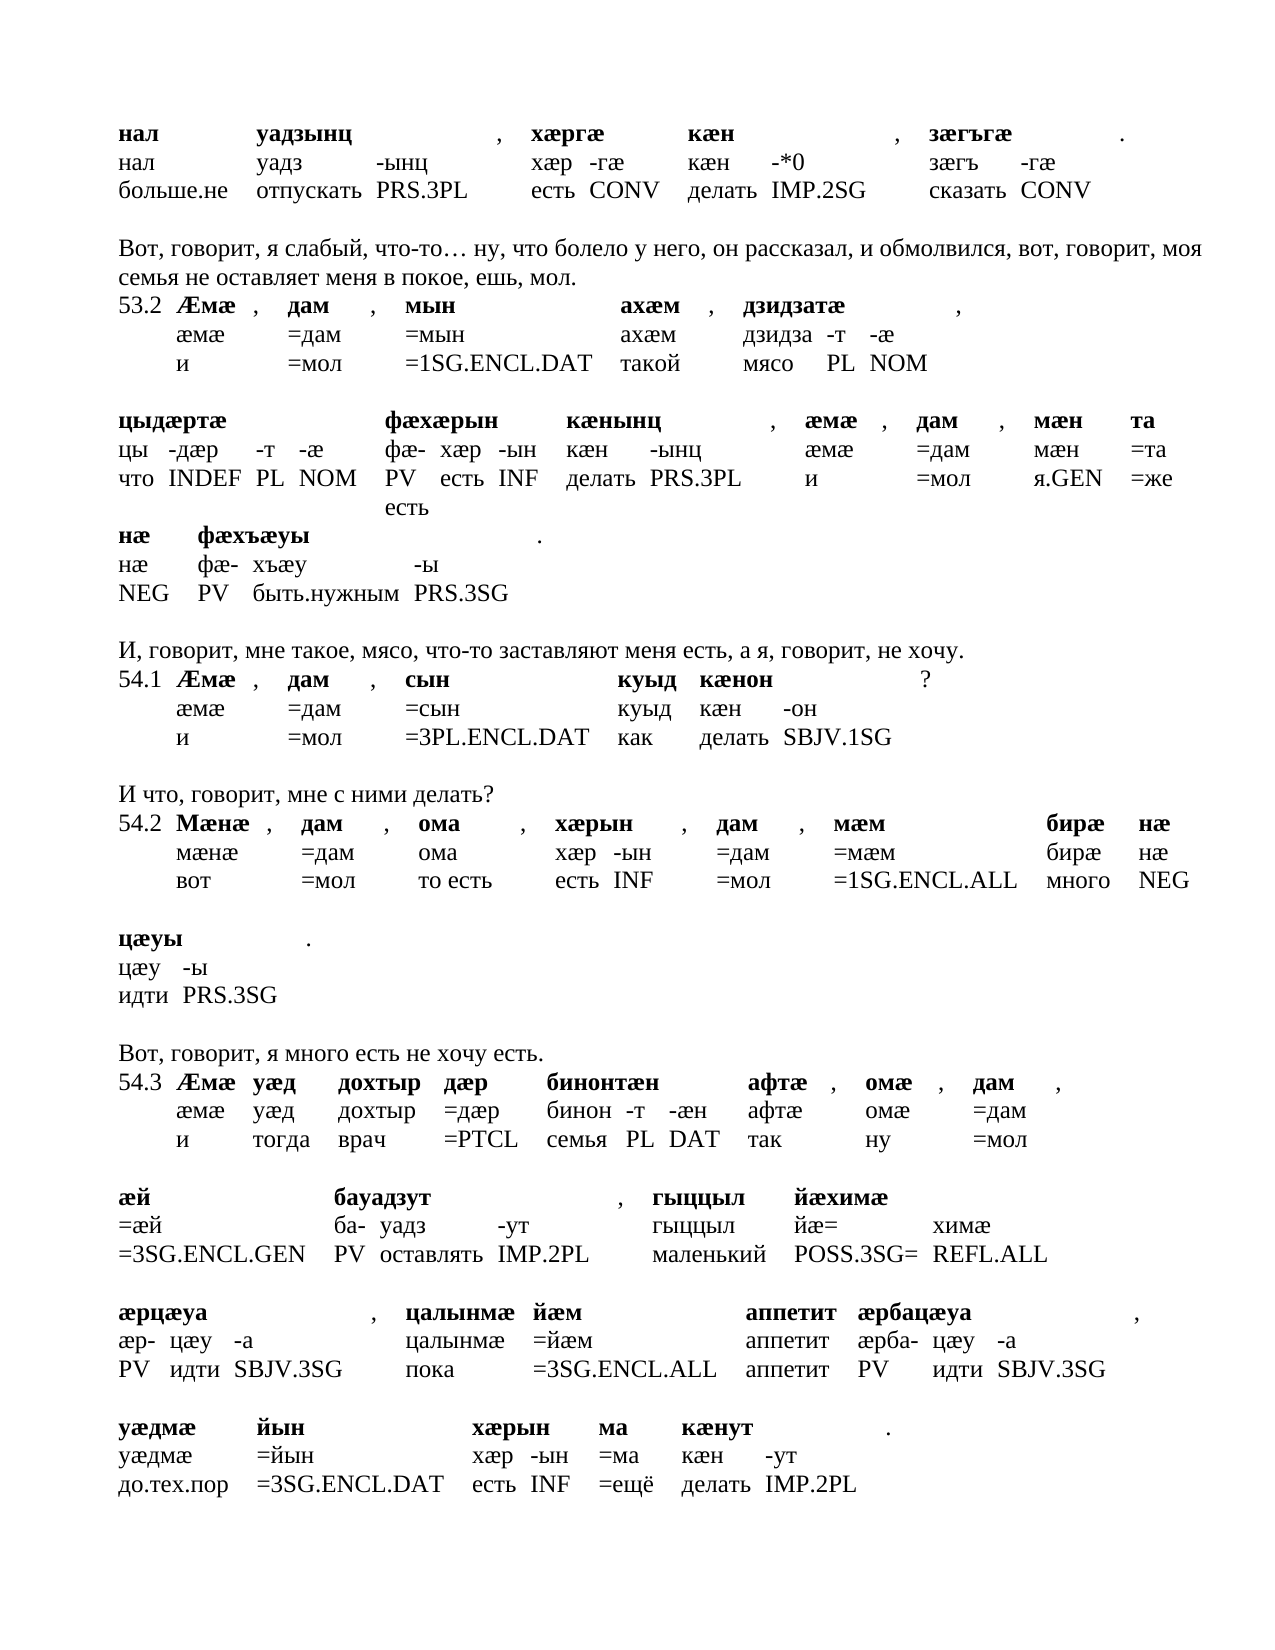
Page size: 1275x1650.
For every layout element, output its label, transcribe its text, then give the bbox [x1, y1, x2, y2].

text PRS.3SG [413, 578, 509, 607]
text аппетит [745, 1354, 830, 1383]
text бинон [546, 1096, 612, 1124]
text , [266, 808, 287, 837]
text DAT [669, 1124, 720, 1153]
text до.тех.пор [118, 1469, 229, 1498]
text уæдмæ [118, 1441, 229, 1469]
text CONV [1020, 176, 1091, 204]
text Æмæ [176, 1067, 239, 1096]
text хæрын [472, 1412, 584, 1441]
text бирæ [1046, 808, 1124, 837]
text =мол [301, 866, 356, 894]
text сказать [929, 176, 1007, 204]
text , [371, 1297, 392, 1326]
text =мол [287, 722, 342, 751]
text =ма [598, 1441, 654, 1469]
text идти [169, 1354, 220, 1383]
text =сын [405, 693, 590, 722]
text зæгъ [929, 147, 1007, 176]
text дохтыр [338, 1096, 416, 1124]
text уадз [256, 147, 362, 176]
text нæ [118, 521, 183, 549]
text ба- [333, 1211, 366, 1239]
text ома [418, 837, 492, 866]
text =мол [716, 866, 771, 894]
text я.GEN [1033, 463, 1103, 492]
text фæхъæуы [197, 521, 523, 549]
text дам [301, 808, 369, 837]
text =дæр [443, 1096, 519, 1124]
text мæн [1033, 434, 1103, 463]
text химæ [932, 1211, 1048, 1239]
text PL [826, 348, 856, 377]
text мясо [743, 348, 813, 377]
text PRS.3PL [376, 176, 468, 204]
text -а [997, 1326, 1106, 1354]
text NEG [118, 578, 169, 607]
text кæн [688, 147, 757, 176]
text NEG [1138, 866, 1190, 894]
text , [496, 118, 517, 147]
text уадзынц [256, 118, 482, 147]
text =æй [118, 1211, 306, 1239]
text фæ- [197, 549, 238, 578]
text есть [555, 866, 599, 894]
text мæм [833, 808, 1032, 837]
text цалынмæ [405, 1326, 505, 1354]
text . [885, 1412, 906, 1441]
text =дам [973, 1096, 1028, 1124]
text , [617, 1182, 638, 1211]
text йæхимæ [794, 1182, 1062, 1211]
text такой [620, 348, 680, 377]
text =мын [405, 319, 593, 348]
text вот [176, 866, 238, 894]
text ну [865, 1124, 910, 1153]
text идти [932, 1354, 983, 1383]
text , [1133, 1297, 1154, 1326]
text =мол [287, 348, 342, 377]
text -гæ [589, 147, 660, 176]
text 54.3 [118, 1067, 162, 1096]
text , [830, 1067, 851, 1096]
text SBJV.3SG [234, 1354, 343, 1383]
text семья [546, 1124, 612, 1153]
text нал [118, 118, 242, 147]
text Вот, говорит, я слабый, что-то… ну, что болело у него, он рассказал, и обмолвился, вот, говорит, моя семья не оставляет меня в покое, ешь, мол. [118, 233, 1249, 291]
text , [881, 406, 902, 434]
text -æ [298, 434, 357, 463]
text INF [613, 866, 653, 894]
text мын [405, 291, 606, 319]
text -гæ [1020, 147, 1091, 176]
text нæ [1138, 837, 1190, 866]
text -дæр [168, 434, 242, 463]
text куыд [617, 664, 686, 693]
text хъæу [252, 549, 400, 578]
text -он [783, 693, 892, 722]
text , [938, 1067, 959, 1096]
text хæр [440, 434, 484, 463]
text омæ [865, 1067, 924, 1096]
text йын [256, 1412, 458, 1441]
text фæ- [384, 434, 426, 463]
text есть [440, 463, 484, 492]
text И, говорит, мне такое, мясо, что-то заставляют меня есть, а я, говорит, не хочу. [118, 636, 1249, 664]
text POSS.3SG= [794, 1239, 919, 1268]
text уадз [379, 1211, 483, 1239]
text делать [566, 463, 636, 492]
text , [520, 808, 541, 837]
text то есть [418, 866, 492, 894]
text как [617, 722, 672, 751]
text фæхæрын [384, 406, 552, 434]
text æрба- [857, 1326, 919, 1354]
text =мол [916, 463, 971, 492]
text =дам [287, 693, 342, 722]
text хæр [472, 1441, 516, 1469]
text ахæм [620, 291, 694, 319]
text так [748, 1124, 803, 1153]
text пока [405, 1354, 505, 1383]
text -ын [530, 1441, 571, 1469]
text больше.не [118, 176, 228, 204]
text -ут [497, 1211, 590, 1239]
text кæн [681, 1441, 751, 1469]
text идти [118, 981, 169, 1009]
text æмæ [176, 693, 225, 722]
text IMP.2SG [771, 176, 866, 204]
text Мæнæ [176, 808, 252, 837]
text IMP.2PL [497, 1239, 590, 1268]
text маленький [652, 1239, 766, 1268]
text =3SG.ENCL.ALL [533, 1354, 718, 1383]
text INF [530, 1469, 571, 1498]
text нал [118, 147, 228, 176]
text -ын [613, 837, 653, 866]
text дам [973, 1067, 1041, 1096]
text афтæ [748, 1067, 817, 1096]
text NOM [298, 463, 357, 492]
text И что, говорит, мне с ними делать? [118, 779, 1249, 808]
text , [370, 291, 391, 319]
text REFL.ALL [932, 1239, 1048, 1268]
text мæнæ [176, 837, 238, 866]
text цæуы [118, 923, 292, 952]
text =1SG.ENCL.DAT [405, 348, 593, 377]
text CONV [589, 176, 660, 204]
text дæр [443, 1067, 533, 1096]
text кæн [566, 434, 636, 463]
text -ынц [649, 434, 742, 463]
text . [1119, 118, 1140, 147]
text оставлять [379, 1239, 483, 1268]
text есть [384, 492, 552, 521]
text 53.2 [118, 291, 162, 319]
text PV [857, 1354, 919, 1383]
text уæдмæ [118, 1412, 243, 1441]
text много [1046, 866, 1111, 894]
text -т [626, 1096, 655, 1124]
text нæ [118, 549, 169, 578]
text цæу [118, 952, 169, 981]
text хæр [555, 837, 599, 866]
text сын [405, 664, 604, 693]
text есть [531, 176, 575, 204]
text -æн [669, 1096, 720, 1124]
text цæу [932, 1326, 983, 1354]
text -ы [413, 549, 509, 578]
text =PTCL [443, 1124, 519, 1153]
text тогда [253, 1124, 310, 1153]
text дзидзатæ [743, 291, 942, 319]
text NOM [869, 348, 928, 377]
text аппетит [745, 1297, 843, 1326]
text =3PL.ENCL.DAT [405, 722, 590, 751]
text PL [256, 463, 285, 492]
text =йæм [533, 1326, 718, 1354]
text ? [920, 664, 941, 693]
text и [176, 1124, 225, 1153]
text дам [287, 664, 356, 693]
text -*0 [771, 147, 866, 176]
text 54.2 [118, 808, 162, 837]
text куыд [617, 693, 672, 722]
text дам [916, 406, 985, 434]
text дам [716, 808, 785, 837]
text =дам [916, 434, 971, 463]
text -ынц [376, 147, 468, 176]
text -ут [765, 1441, 857, 1469]
text дохтыр [338, 1067, 430, 1096]
text что [118, 463, 154, 492]
text дам [287, 291, 356, 319]
text зæгъгæ [929, 118, 1105, 147]
text цыдæртæ [118, 406, 371, 434]
text =дам [301, 837, 356, 866]
text -а [234, 1326, 343, 1354]
text цы [118, 434, 154, 463]
text , [253, 291, 274, 319]
text Æмæ [176, 664, 239, 693]
text SBJV.3SG [997, 1354, 1106, 1383]
text бинонтæн [546, 1067, 734, 1096]
text гыццыл [652, 1211, 766, 1239]
text йæм [533, 1297, 732, 1326]
text хæргæ [531, 118, 674, 147]
text PRS.3SG [182, 981, 278, 1009]
text =1SG.ENCL.ALL [833, 866, 1018, 894]
text =же [1130, 463, 1173, 492]
text быть.нужным [252, 578, 400, 607]
text , [383, 808, 404, 837]
text , [681, 808, 702, 837]
text æмæ [176, 319, 225, 348]
text =мæм [833, 837, 1018, 866]
text INDEF [168, 463, 242, 492]
text -т [256, 434, 285, 463]
text отпускать [256, 176, 362, 204]
text , [894, 118, 915, 147]
text æмæ [804, 406, 868, 434]
text , [708, 291, 729, 319]
text , [253, 664, 274, 693]
text Æмæ [176, 291, 239, 319]
text , [955, 291, 976, 319]
text SBJV.1SG [783, 722, 892, 751]
text кæн [699, 693, 769, 722]
text бирæ [1046, 837, 1111, 866]
text PV [384, 463, 426, 492]
text та [1130, 406, 1187, 434]
text делать [699, 722, 769, 751]
text PV [118, 1354, 156, 1383]
text цалынмæ [405, 1297, 519, 1326]
text афтæ [748, 1096, 803, 1124]
text PL [626, 1124, 655, 1153]
text цæу [169, 1326, 220, 1354]
text дзидза [743, 319, 813, 348]
text и [804, 463, 854, 492]
text =ещё [598, 1469, 654, 1498]
text æмæ [804, 434, 854, 463]
text врач [338, 1124, 416, 1153]
text =3SG.ENCL.DAT [256, 1469, 444, 1498]
text . [536, 521, 557, 549]
text , [999, 406, 1020, 434]
text =мол [973, 1124, 1028, 1153]
text бауадзут [333, 1182, 603, 1211]
text уæд [253, 1096, 310, 1124]
text мæн [1033, 406, 1117, 434]
text омæ [865, 1096, 910, 1124]
text PV [333, 1239, 366, 1268]
text кæнон [699, 664, 906, 693]
text IMP.2PL [765, 1469, 857, 1498]
text , [370, 664, 391, 693]
text PV [197, 578, 238, 607]
text -ын [498, 434, 538, 463]
text =йын [256, 1441, 444, 1469]
text -æ [869, 319, 928, 348]
text хæр [531, 147, 575, 176]
text =дам [287, 319, 342, 348]
text хæрын [555, 808, 667, 837]
text æй [118, 1182, 320, 1211]
text есть [472, 1469, 516, 1498]
text =дам [716, 837, 771, 866]
text нæ [1138, 808, 1203, 837]
text PRS.3PL [649, 463, 742, 492]
text æр- [118, 1326, 156, 1354]
text =та [1130, 434, 1173, 463]
text æрбацæуа [857, 1297, 1120, 1326]
text и [176, 722, 225, 751]
text гыццыл [652, 1182, 780, 1211]
text делать [681, 1469, 751, 1498]
text йæ= [794, 1211, 919, 1239]
text ома [418, 808, 506, 837]
text . [305, 923, 326, 952]
text аппетит [745, 1326, 830, 1354]
text ахæм [620, 319, 680, 348]
text уæд [253, 1067, 324, 1096]
text INF [498, 463, 538, 492]
text кæн [688, 118, 880, 147]
text æрцæуа [118, 1297, 357, 1326]
text -т [826, 319, 856, 348]
text кæнынц [566, 406, 756, 434]
text æмæ [176, 1096, 225, 1124]
text , [1055, 1067, 1076, 1096]
text кæнут [681, 1412, 871, 1441]
text 54.1 [118, 664, 162, 693]
text -ы [182, 952, 278, 981]
text , [798, 808, 819, 837]
text делать [688, 176, 757, 204]
text и [176, 348, 225, 377]
text Вот, говорит, я много есть не хочу есть. [118, 1038, 1249, 1067]
text =3SG.ENCL.GEN [118, 1239, 306, 1268]
text , [770, 406, 791, 434]
text ма [598, 1412, 668, 1441]
